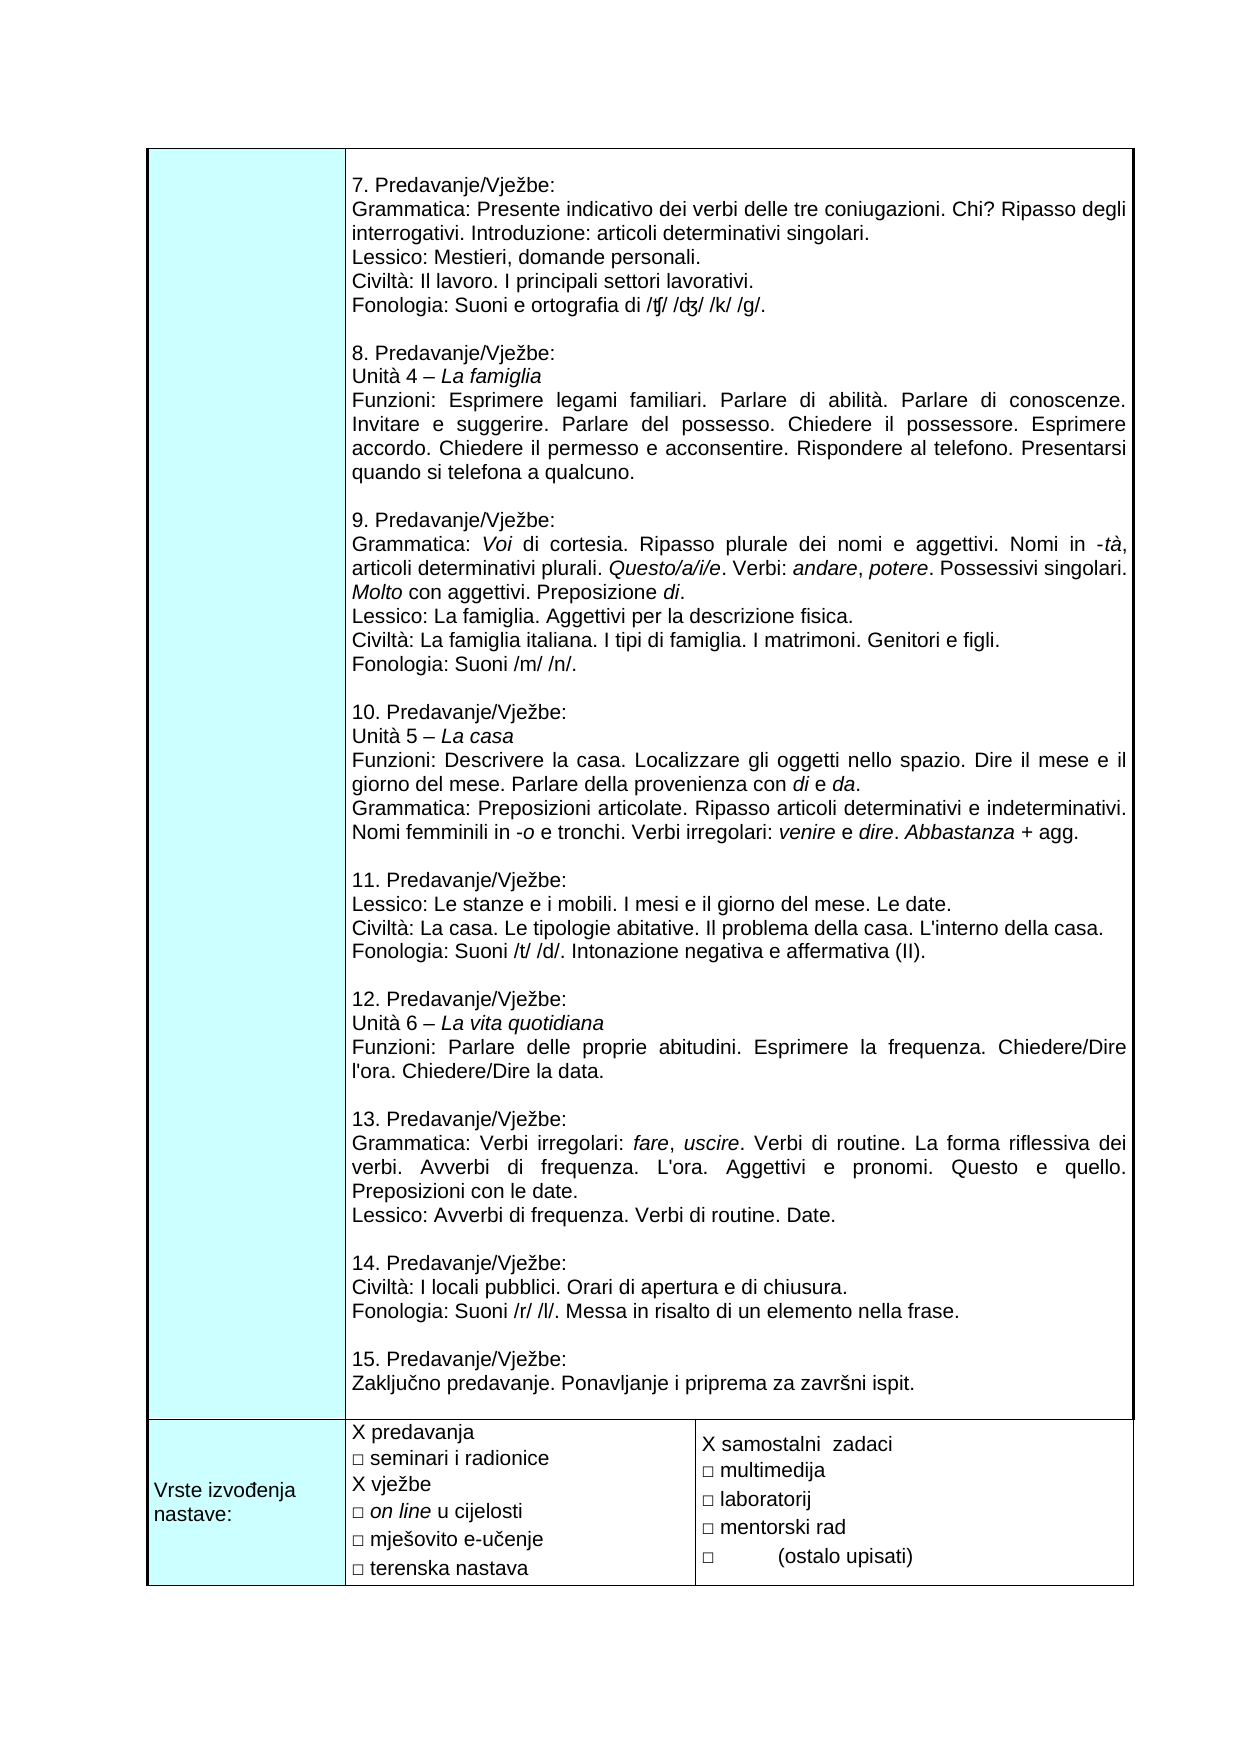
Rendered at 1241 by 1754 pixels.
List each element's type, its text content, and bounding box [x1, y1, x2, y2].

table_cell 7. Predavanje/Vježbe: Grammatica: Presente indicativo dei verbi delle tre coniugazioni. Chi? Ripasso degli interrogativi. Introduzione: articoli determinativi singolari. Lessico: Mestieri, domande personali. Civiltà: Il lavoro. I principali settori lavorativi. Fonologia: Suoni e ortografia di /ʧ/ /ʤ/ /k/ /g/. 8. Predavanje/Vježbe: Unità 4 – La famiglia Funzioni: Esprimere legami familiari. Parlare di abilità. Parlare di conoscenze. Invitare e suggerire. Parlare del possesso. Chiedere il possessore. Esprimere accordo. Chiedere il permesso e acconsentire. Rispondere al telefono. Presentarsi quando si telefona a qualcuno. 9. Predavanje/Vježbe: Grammatica: Voi di cortesia. Ripasso plurale dei nomi e aggettivi. Nomi in -tà, articoli determinativi plurali. Questo/a/i/e. Verbi: andare, potere. Possessivi singolari. Molto con aggettivi. Preposizione di. Lessico: La famiglia. Aggettivi per la descrizione fisica. Civiltà: La famiglia italiana. I tipi di famiglia. I matrimoni. Genitori e figli. Fonologia: Suoni /m/ /n/. 10. Predavanje/Vježbe: Unità 5 – La casa Funzioni: Descrivere la casa. Localizzare gli oggetti nello spazio. Dire il mese e il giorno del mese. Parlare della provenienza con di e da. Grammatica: Preposizioni articolate. Ripasso articoli determinativi e indeterminativi. Nomi femminili in -o e tronchi. Verbi irregolari: venire e dire. Abbastanza + agg. 11. Predavanje/Vježbe: Lessico: Le stanze e i mobili. I mesi e il giorno del mese. Le date. Civiltà: La casa. Le tipologie abitative. Il problema della casa. L'interno della casa. Fonologia: Suoni /t/ /d/. Intonazione negativa e affermativa (II). 12. Predavanje/Vježbe: Unità 6 – La vita quotidiana Funzioni: Parlare delle proprie abitudini. Esprimere la frequenza. Chiedere/Dire l'ora. Chiedere/Dire la data. 13. Predavanje/Vježbe: Grammatica: Verbi irregolari: fare, uscire. Verbi di routine. La forma riflessiva dei verbi. Avverbi di frequenza. L'ora. Aggettivi e pronomi. Questo e quello. Preposizioni con le date. Lessico: Avverbi di frequenza. Verbi di routine. Date. 14. Predavanje/Vježbe: Civiltà: I locali pubblici. Orari di apertura e di chiusura. Fonologia: Suoni /r/ /l/. Messa in risalto di un elemento nella frase. 15. Predavanje/Vježbe: Zaključno predavanje. Ponavljanje i priprema za završni ispit. [346, 149, 1132, 1418]
table_cell Vrste izvođenja nastave: [149, 1420, 345, 1585]
table_cell X samostalni zadaci ☐ multimedija ☐ laboratorij ☐ mentorski rad ☐ (ostalo upisati) [696, 1420, 1133, 1585]
table_cell [149, 149, 345, 1418]
table_cell X predavanja ☐ seminari i radionice X vježbe ☐ on line u cijelosti ☐ mješovito e-učenje ☐ terenska nastava [346, 1420, 695, 1585]
